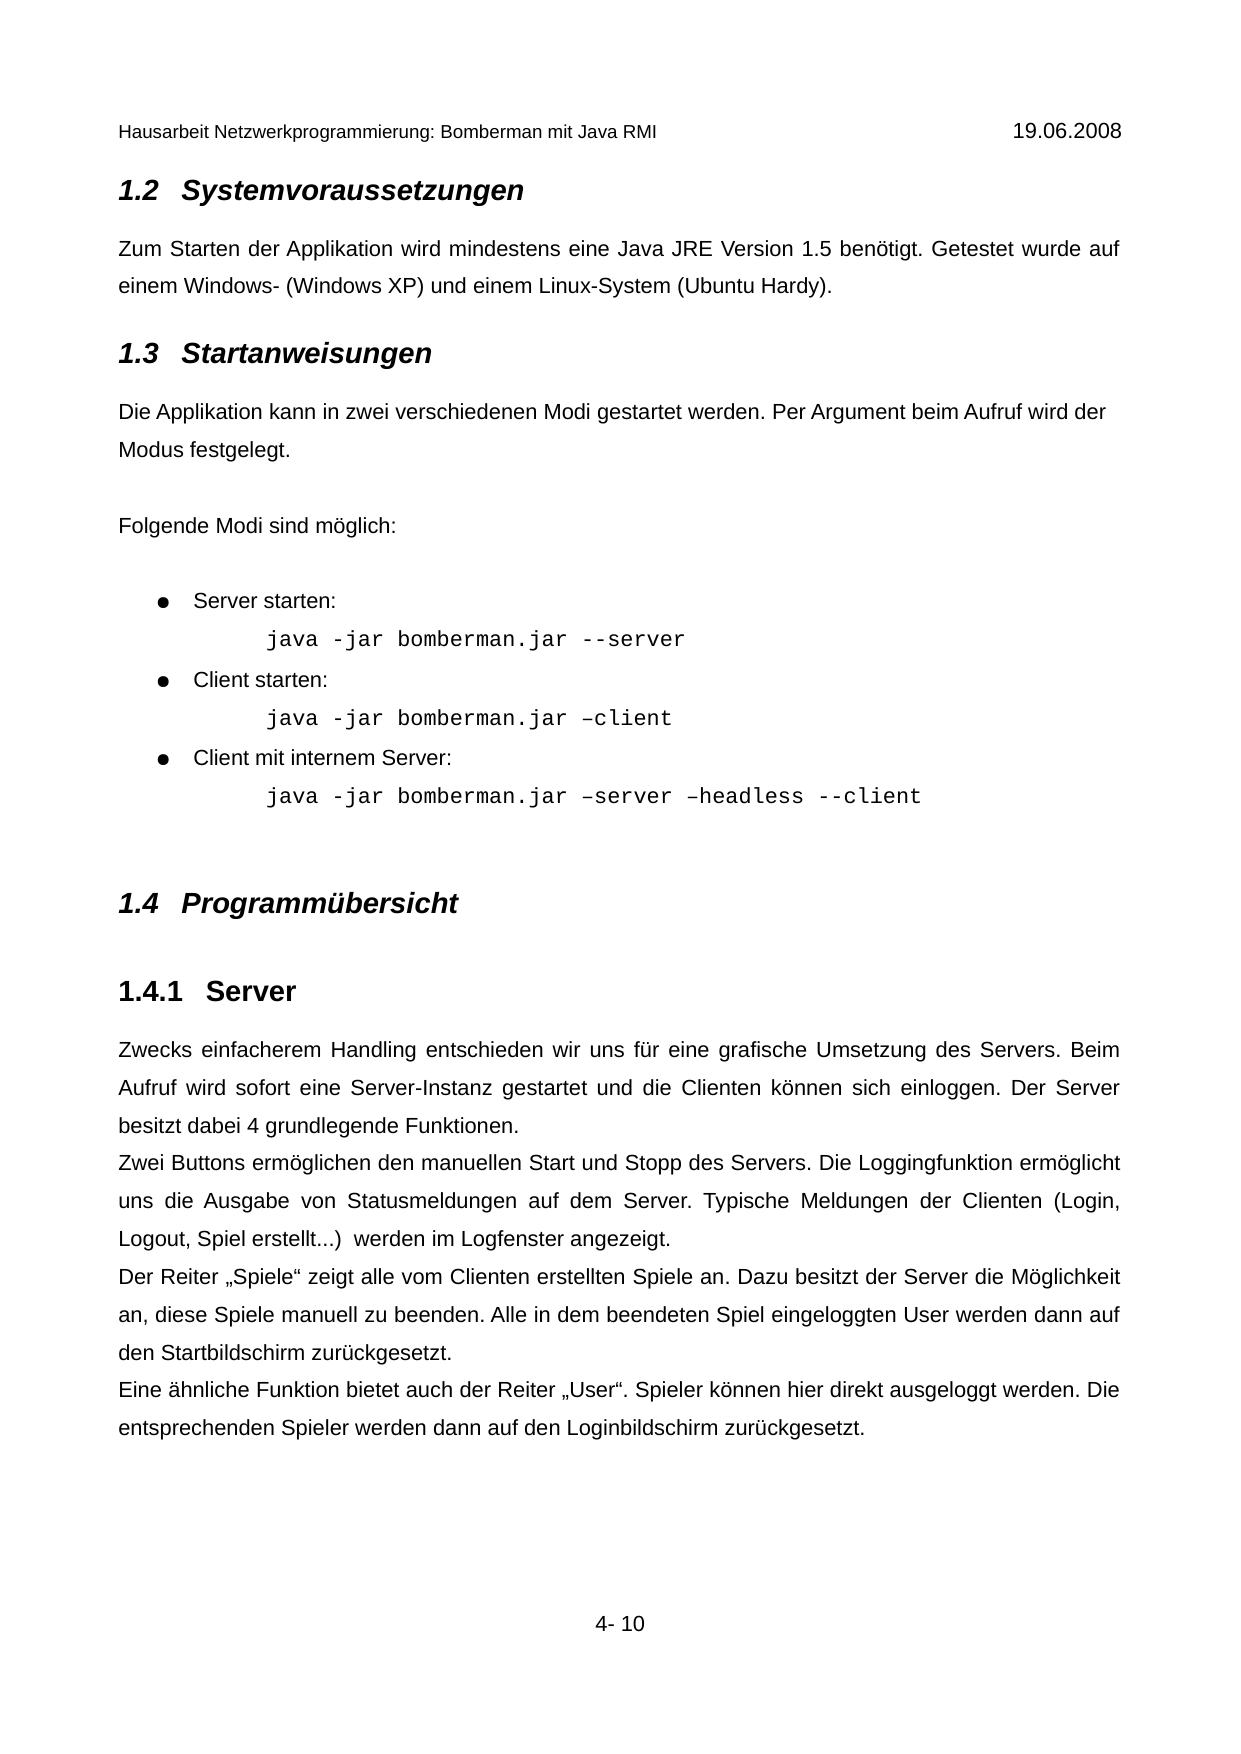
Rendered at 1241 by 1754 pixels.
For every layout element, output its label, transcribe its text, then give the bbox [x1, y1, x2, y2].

text Zwecks einfacherem Handling entschieden wir uns für eine grafische Umsetzung des Servers. Beim Aufruf wird sofort eine Server-Instanz gestartet und die Clienten können sich einloggen. Der Server besitzt dabei 4 grundlegende Funktionen. [118, 1037, 1122, 1138]
subtitle Programmübersicht [118, 886, 1122, 920]
subtitle Server [118, 974, 1122, 1008]
text Eine ähnliche Funktion bietet auch der Reiter „User“. Spieler können hier direkt ausgeloggt werden. Die entsprechenden Spieler werden dann auf den Loginbildschirm zurückgesetzt. [118, 1377, 1122, 1440]
subtitle Startanweisungen [118, 336, 1122, 370]
list Client starten: java -jar bomberman.jar –client [156, 667, 1122, 731]
text Der Reiter „Spiele“ zeigt alle vom Clienten erstellten Spiele an. Dazu besitzt der Server die Möglichkeit an, diese Spiele manuell zu beenden. Alle in dem beendeten Spiel eingeloggten User werden dann auf den Startbildschirm zurückgesetzt. [118, 1264, 1122, 1364]
list Server starten: java -jar bomberman.jar --server [156, 588, 1122, 653]
list Client mit internem Server: java -jar bomberman.jar –server –headless --client [156, 745, 1122, 810]
text Zum Starten der Applikation wird mindestens eine Java JRE Version 1.5 benötigt. Getestet wurde auf einem Windows- (Windows XP) und einem Linux-System (Ubuntu Hardy). [118, 236, 1122, 299]
text Folgende Modi sind möglich: [118, 512, 1122, 538]
text Zwei Buttons ermöglichen den manuellen Start und Stopp des Servers. Die Loggingfunktion ermöglicht uns die Ausgabe von Statusmeldungen auf dem Server. Typische Meldungen der Clienten (Login, Logout, Spiel erstellt...) werden im Logfenster angezeigt. [118, 1150, 1122, 1251]
subtitle Systemvoraussetzungen [118, 173, 1122, 206]
text Die Applikation kann in zwei verschiedenen Modi gestartet werden. Per Argument beim Aufruf wird der Modus festgelegt. [118, 399, 1122, 462]
